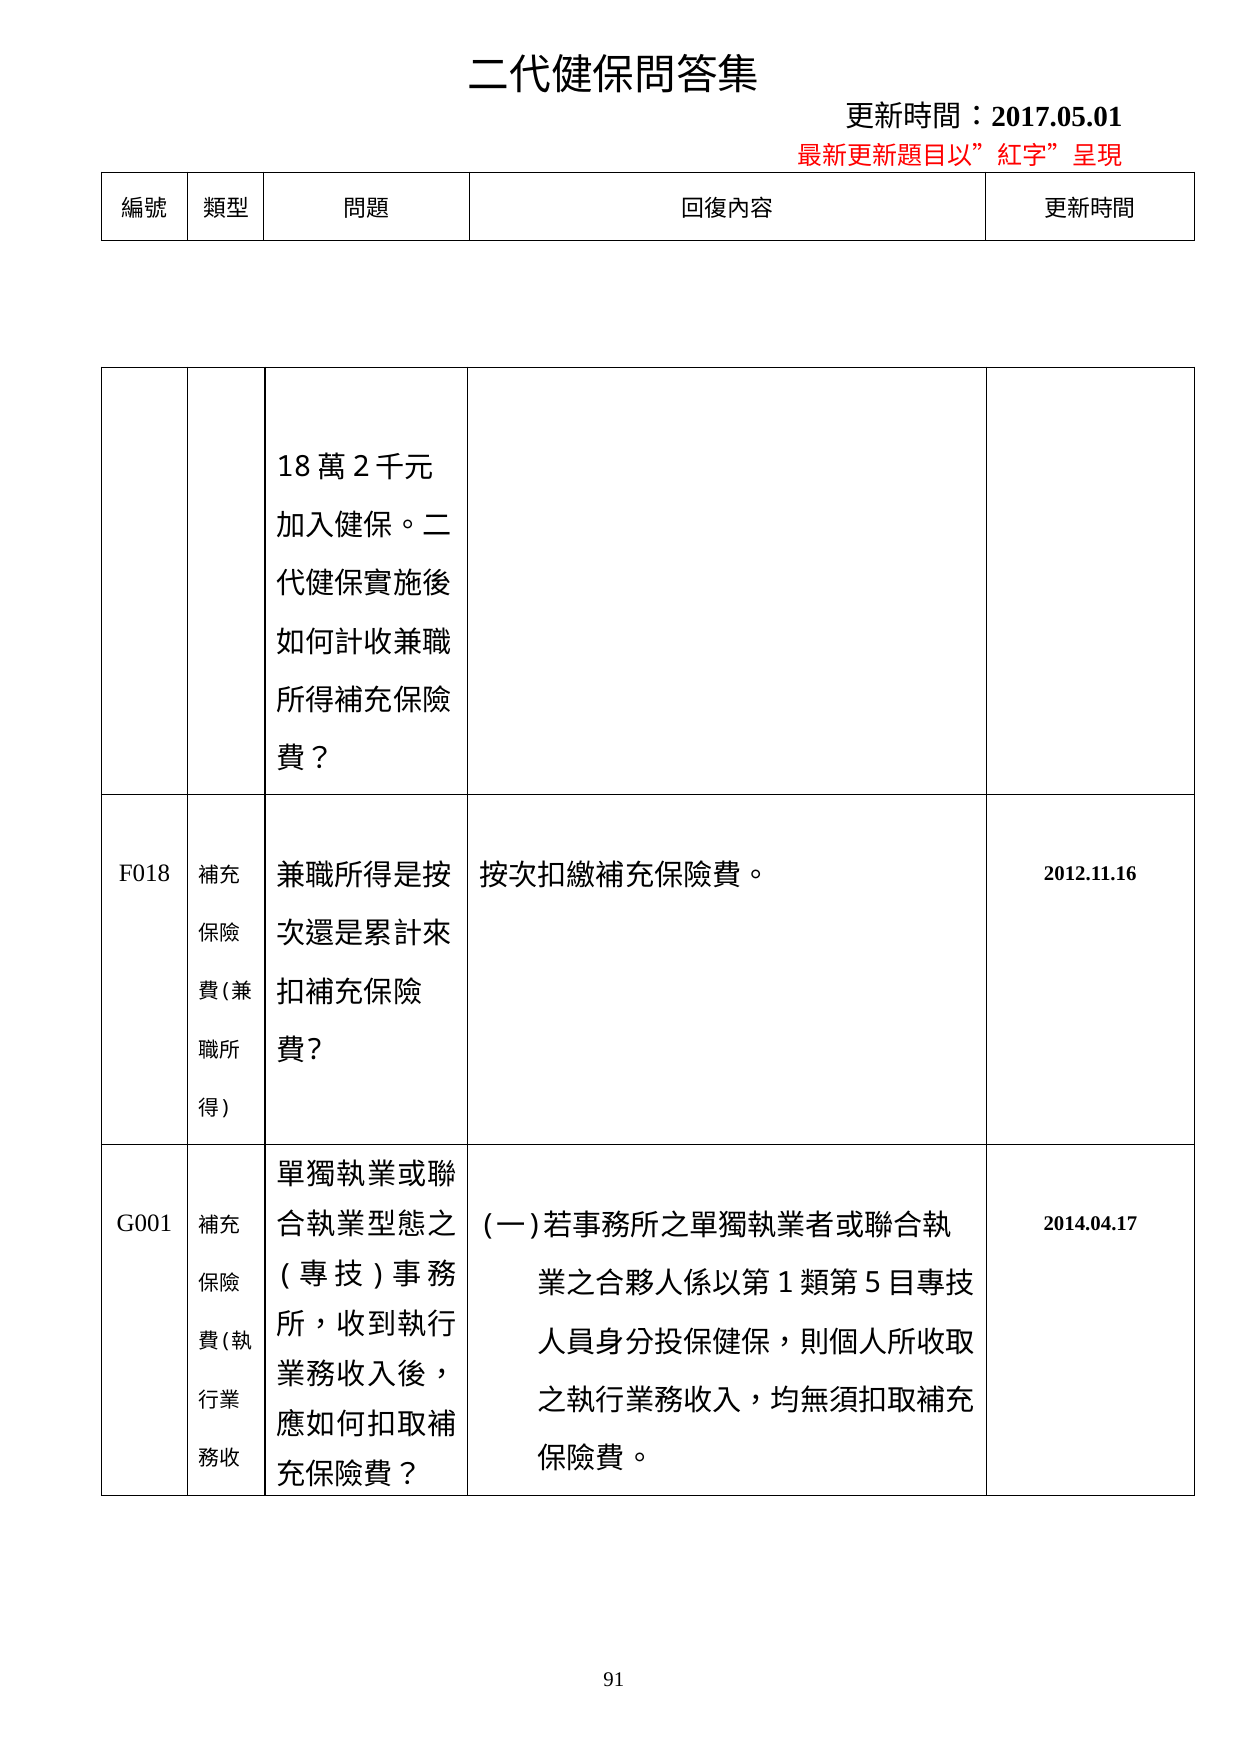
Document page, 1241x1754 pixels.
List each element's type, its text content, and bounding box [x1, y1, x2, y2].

table_cell 單獨執業或聯合執業型態之(專技)事務所，收到執行業務收入後，應如何扣取補充保險費？ [266, 1145, 467, 1495]
table_cell [468, 368, 986, 794]
table_cell F018 [102, 795, 187, 1144]
table_cell 補充保險費(兼職所得) [188, 795, 264, 1144]
table_cell 補充保險費(執行業務收 [188, 1145, 264, 1495]
table_cell 兼職所得是按次還是累計來扣補充保險費? [266, 795, 467, 1144]
table_cell (一)若事務所之單獨執業者或聯合執業之合夥人係以第1類第5目專技人員身分投保健保，則個人所收取之執行業務收入，均無須扣取補充保險費。 [468, 1145, 986, 1495]
table_cell 18萬2千元加入健保。二代健保實施後如何計收兼職所得補充保險費？ [266, 368, 467, 794]
table_cell 2012.11.16 [987, 795, 1194, 1144]
table_cell [987, 368, 1194, 794]
table_cell 2014.04.17 [987, 1145, 1194, 1495]
table_cell [188, 368, 264, 794]
table_cell 按次扣繳補充保險費。 [468, 795, 986, 1144]
table_cell G001 [102, 1145, 187, 1495]
table_cell [102, 368, 187, 794]
